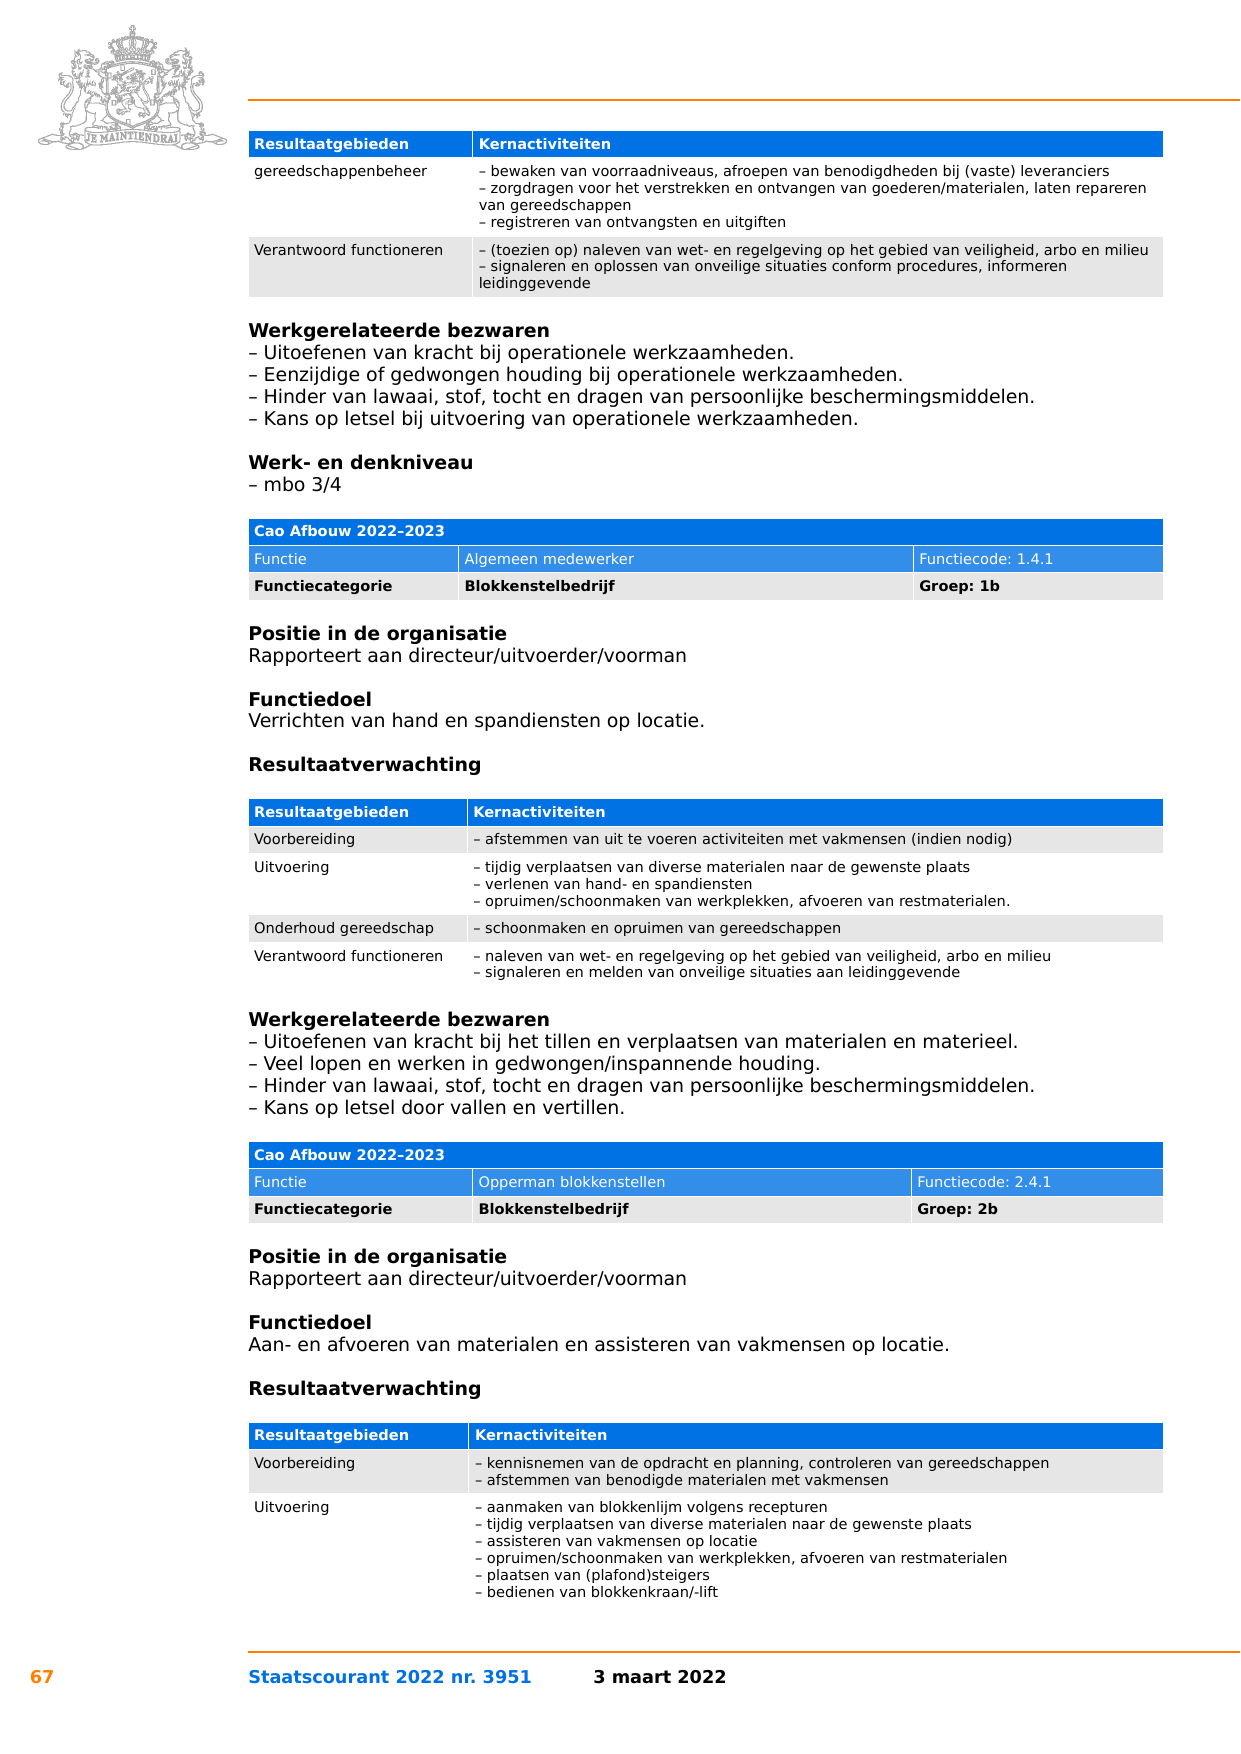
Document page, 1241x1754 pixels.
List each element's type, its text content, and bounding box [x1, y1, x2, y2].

table_cell – afstemmen van uit te voeren activiteiten met vakmensen (indien nodig) [468, 827, 1163, 853]
text Werkgerelateerde bezwaren [248, 320, 1163, 342]
table_cell Functiecode: 2.4.1 [912, 1169, 1163, 1196]
text – Kans op letsel door vallen en vertillen. [248, 1097, 1163, 1119]
table_cell Voorbereiding [249, 1450, 468, 1493]
picture [38, 25, 227, 150]
text – Eenzijdige of gedwongen houding bij operationele werkzaamheden. [248, 364, 1163, 386]
table_cell Blokkenstelbedrijf [459, 573, 913, 600]
table_cell – aanmaken van blokkenlijm volgens recepturen – tijdig verplaatsen van diverse materialen naar de gewenste plaats – assisteren van vakmensen op locatie – opruimen/schoonmaken van werkplekken, afvoeren van restmaterialen – plaatsen van (plafond)steigers – bedienen van blokkenkraan/-lift [469, 1494, 1163, 1605]
table_cell – bewaken van voorraadniveaus, afroepen van benodigdheden bij (vaste) leveranciers – zorgdragen voor het verstrekken en ontvangen van goederen/materialen, laten repareren van gereedschappen – registreren van ontvangsten en uitgiften [473, 158, 1163, 236]
text Rapporteert aan directeur/uitvoerder/voorman [248, 644, 1163, 667]
table_header Cao Afbouw 2022–2023 [249, 519, 1163, 545]
text – Hinder van lawaai, stof, tocht en dragen van persoonlijke beschermingsmiddelen. [248, 386, 1163, 408]
table_cell Functiecode: 1.4.1 [914, 546, 1163, 572]
text Rapporteert aan directeur/uitvoerder/voorman [248, 1268, 1163, 1290]
text Werk- en denkniveau [248, 452, 1163, 474]
table_cell – tijdig verplaatsen van diverse materialen naar de gewenste plaats – verlenen van hand- en spandiensten – opruimen/schoonmaken van werkplekken, afvoeren van restmaterialen. [468, 854, 1163, 914]
table_cell Blokkenstelbedrijf [473, 1197, 911, 1223]
table_cell – schoonmaken en opruimen van gereedschappen [468, 915, 1163, 942]
table_header Cao Afbouw 2022–2023 [249, 1142, 1163, 1168]
table_header Resultaatgebieden [249, 799, 467, 826]
table_cell Functiecategorie [249, 1197, 472, 1223]
table_cell – (toezien op) naleven van wet- en regelgeving op het gebied van veiligheid, arbo en milieu – signaleren en oplossen van onveilige situaties conform procedures, informeren leidinggevende [473, 237, 1163, 297]
table_cell Functie [249, 546, 458, 572]
text – Kans op letsel bij uitvoering van operationele werkzaamheden. [248, 408, 1163, 430]
table_cell – kennisnemen van de opdracht en planning, controleren van gereedschappen – afstemmen van benodigde materialen met vakmensen [469, 1450, 1163, 1493]
text – mbo 3/4 [248, 474, 1163, 496]
text Positie in de organisatie [248, 623, 1163, 644]
text Positie in de organisatie [248, 1246, 1163, 1268]
text – Uitoefenen van kracht bij operationele werkzaamheden. [248, 342, 1163, 364]
table_cell Uitvoering [249, 1494, 468, 1605]
table_cell Functie [249, 1169, 472, 1196]
text Functiedoel [248, 1312, 1163, 1334]
text Resultaatverwachting [248, 754, 1163, 776]
table_cell Voorbereiding [249, 827, 467, 853]
table_cell Onderhoud gereedschap [249, 915, 467, 942]
table_header Resultaatgebieden [249, 1423, 468, 1449]
table_cell Uitvoering [249, 854, 467, 914]
table_cell Verantwoord functioneren [249, 943, 467, 986]
table_cell Groep: 1b [914, 573, 1163, 600]
table_header Resultaatgebieden [249, 131, 472, 157]
text – Veel lopen en werken in gedwongen/inspannende houding. [248, 1053, 1163, 1075]
table_header Kernactiviteiten [468, 799, 1163, 826]
table_header Kernactiviteiten [473, 131, 1163, 157]
table_cell Verantwoord functioneren [249, 237, 472, 297]
text Aan- en afvoeren van materialen en assisteren van vakmensen op locatie. [248, 1334, 1163, 1356]
table_cell Groep: 2b [912, 1197, 1163, 1223]
text Verrichten van hand en spandiensten op locatie. [248, 710, 1163, 732]
text Resultaatverwachting [248, 1377, 1163, 1399]
table_header Kernactiviteiten [469, 1423, 1163, 1449]
text – Hinder van lawaai, stof, tocht en dragen van persoonlijke beschermingsmiddelen. [248, 1075, 1163, 1097]
text Werkgerelateerde bezwaren [248, 1009, 1163, 1031]
text Functiedoel [248, 688, 1163, 710]
table_cell – naleven van wet- en regelgeving op het gebied van veiligheid, arbo en milieu – signaleren en melden van onveilige situaties aan leidinggevende [468, 943, 1163, 986]
table_cell Opperman blokkenstellen [473, 1169, 911, 1196]
table_cell Functiecategorie [249, 573, 458, 600]
text – Uitoefenen van kracht bij het tillen en verplaatsen van materialen en materieel. [248, 1031, 1163, 1053]
table_cell gereedschappenbeheer [249, 158, 472, 236]
table_cell Algemeen medewerker [459, 546, 913, 572]
